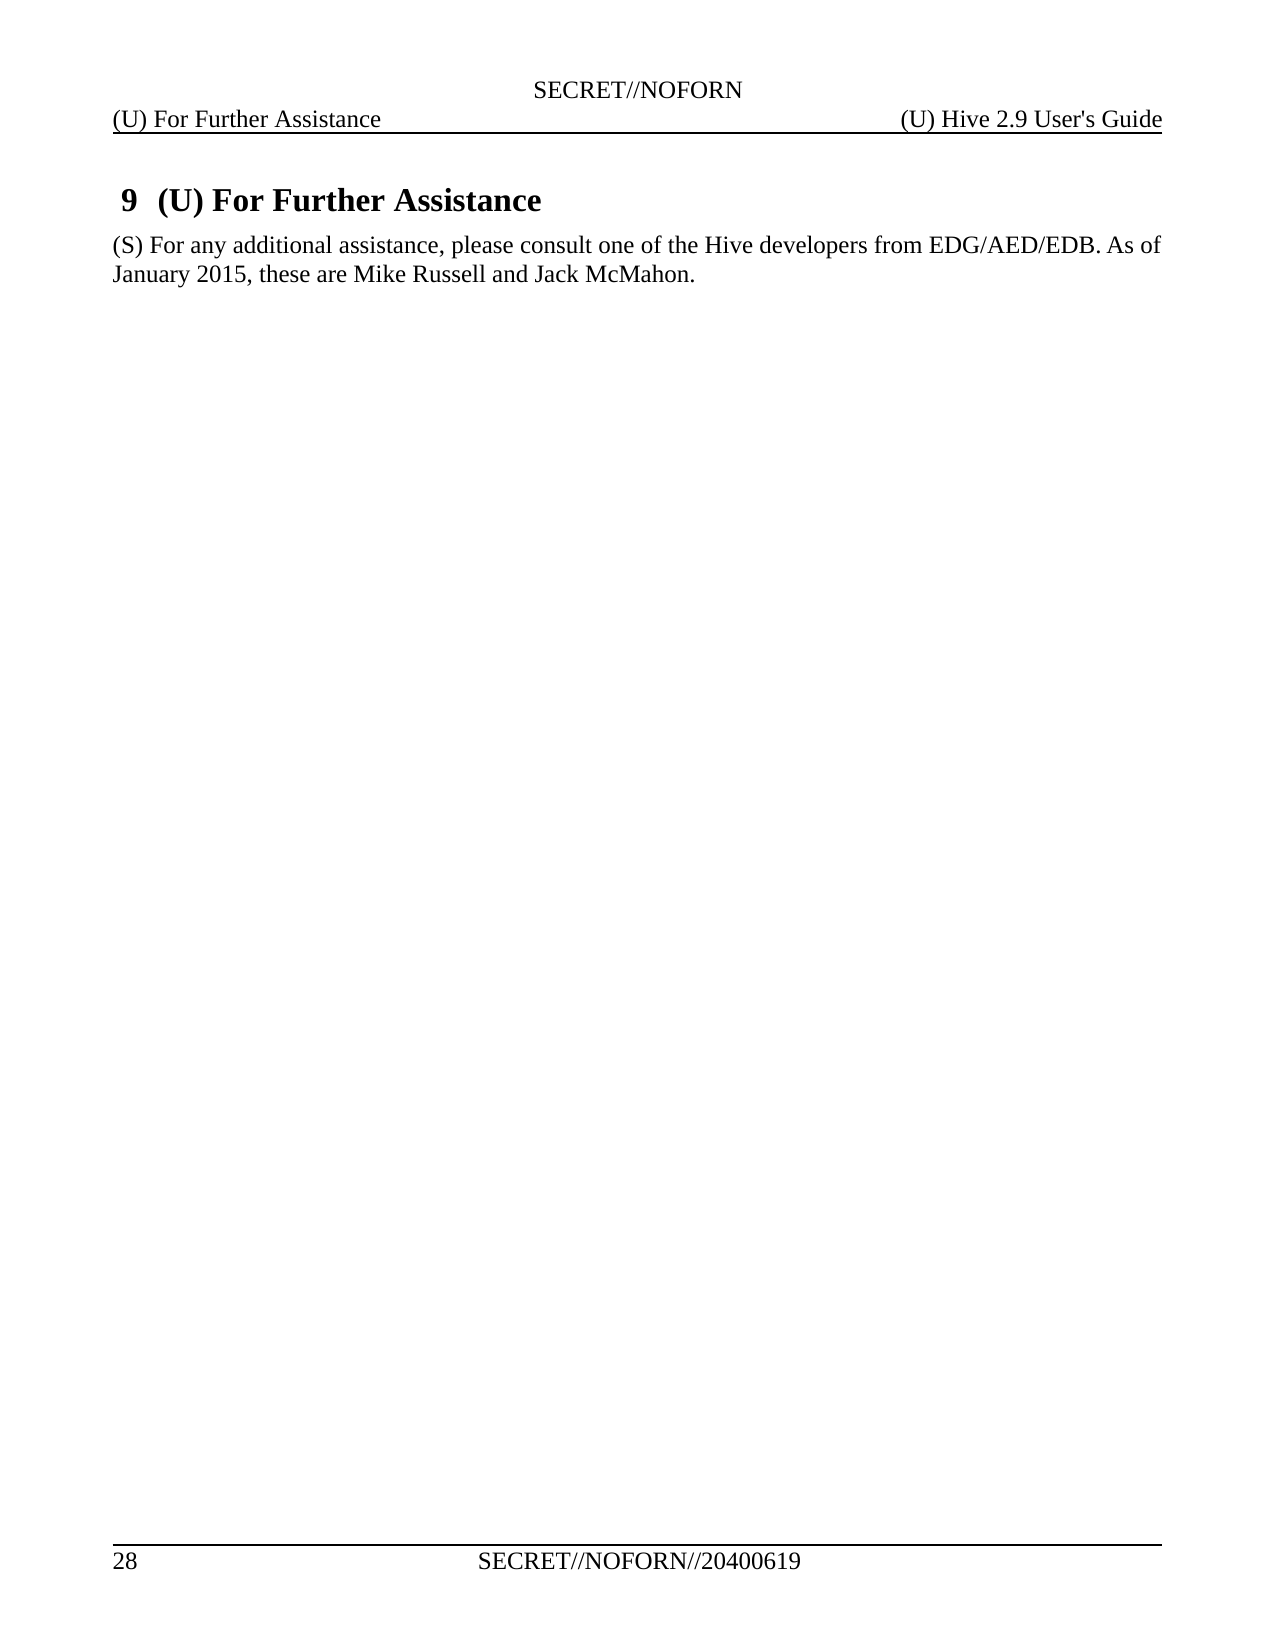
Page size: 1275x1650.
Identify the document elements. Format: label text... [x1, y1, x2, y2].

text (S) For any additional assistance, please consult one of the Hive developers from EDG/AED/EDB. As of January 2015, these are Mike Russell and Jack McMahon. [112, 230, 1162, 288]
subtitle (U) For Further Assistance [112, 180, 1162, 218]
